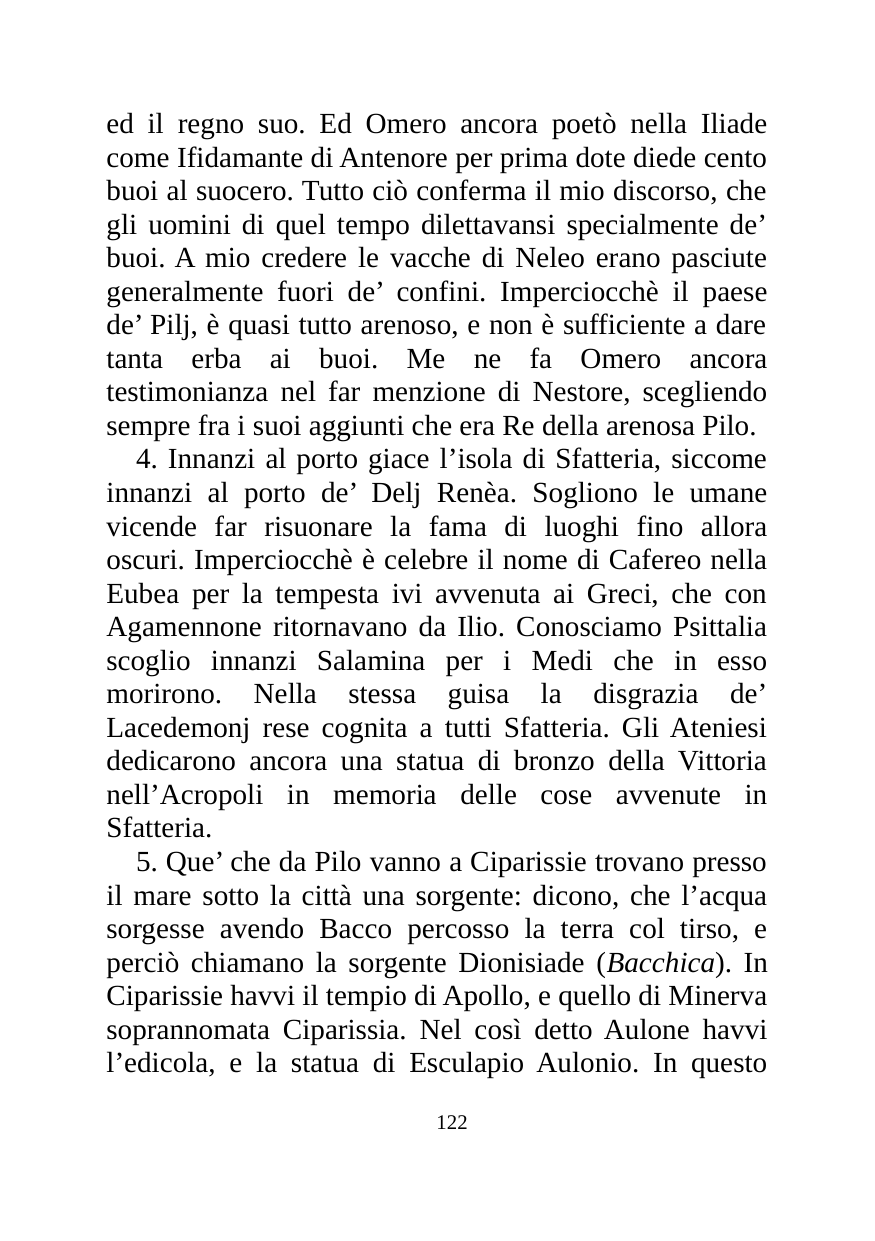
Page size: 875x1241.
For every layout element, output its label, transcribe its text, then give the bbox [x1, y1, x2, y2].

text 4. Innanzi al porto giace l’isola di Sfatteria, siccome innanzi al porto de’ Delj Renèa. Sogliono le umane vicende far risuonare la fama di luoghi fino allora oscuri. Imperciocchè è celebre il nome di Cafereo nella Eubea per la tempesta ivi avvenuta ai Greci, che con Agamennone ritornavano da Ilio. Conosciamo Psittalia scoglio innanzi Salamina per i Medi che in esso morirono. Nella stessa guisa la disgrazia de’ Lacedemonj rese cognita a tutti Sfatteria. Gli Ateniesi dedicarono ancora una statua di bronzo della Vittoria nell’Acropoli in memoria delle cose avvenute in Sfatteria. [106, 442, 768, 844]
text ed il regno suo. Ed Omero ancora poetò nella Iliade come Ifidamante di Antenore per prima dote diede cento buoi al suocero. Tutto ciò conferma il mio discorso, che gli uomini di quel tempo dilettavansi specialmente de’ buoi. A mio credere le vacche di Neleo erano pasciute generalmente fuori de’ confini. Imperciocchè il paese de’ Pilj, è quasi tutto arenoso, e non è sufficiente a dare tanta erba ai buoi. Me ne fa Omero ancora testimonianza nel far menzione di Nestore, scegliendo sempre fra i suoi aggiunti che era Re della arenosa Pilo. [106, 106, 768, 442]
text 5. Que’ che da Pilo vanno a Ciparissie trovano presso il mare sotto la città una sorgente: dicono, che l’acqua sorgesse avendo Bacco percosso la terra col tirso, e perciò chiamano la sorgente Dionisiade (Bacchica). In Ciparissie havvi il tempio di Apollo, e quello di Minerva soprannomata Ciparissia. Nel così detto Aulone havvi l’edicola, e la statua di Esculapio Aulonio. In questo [106, 844, 768, 1079]
